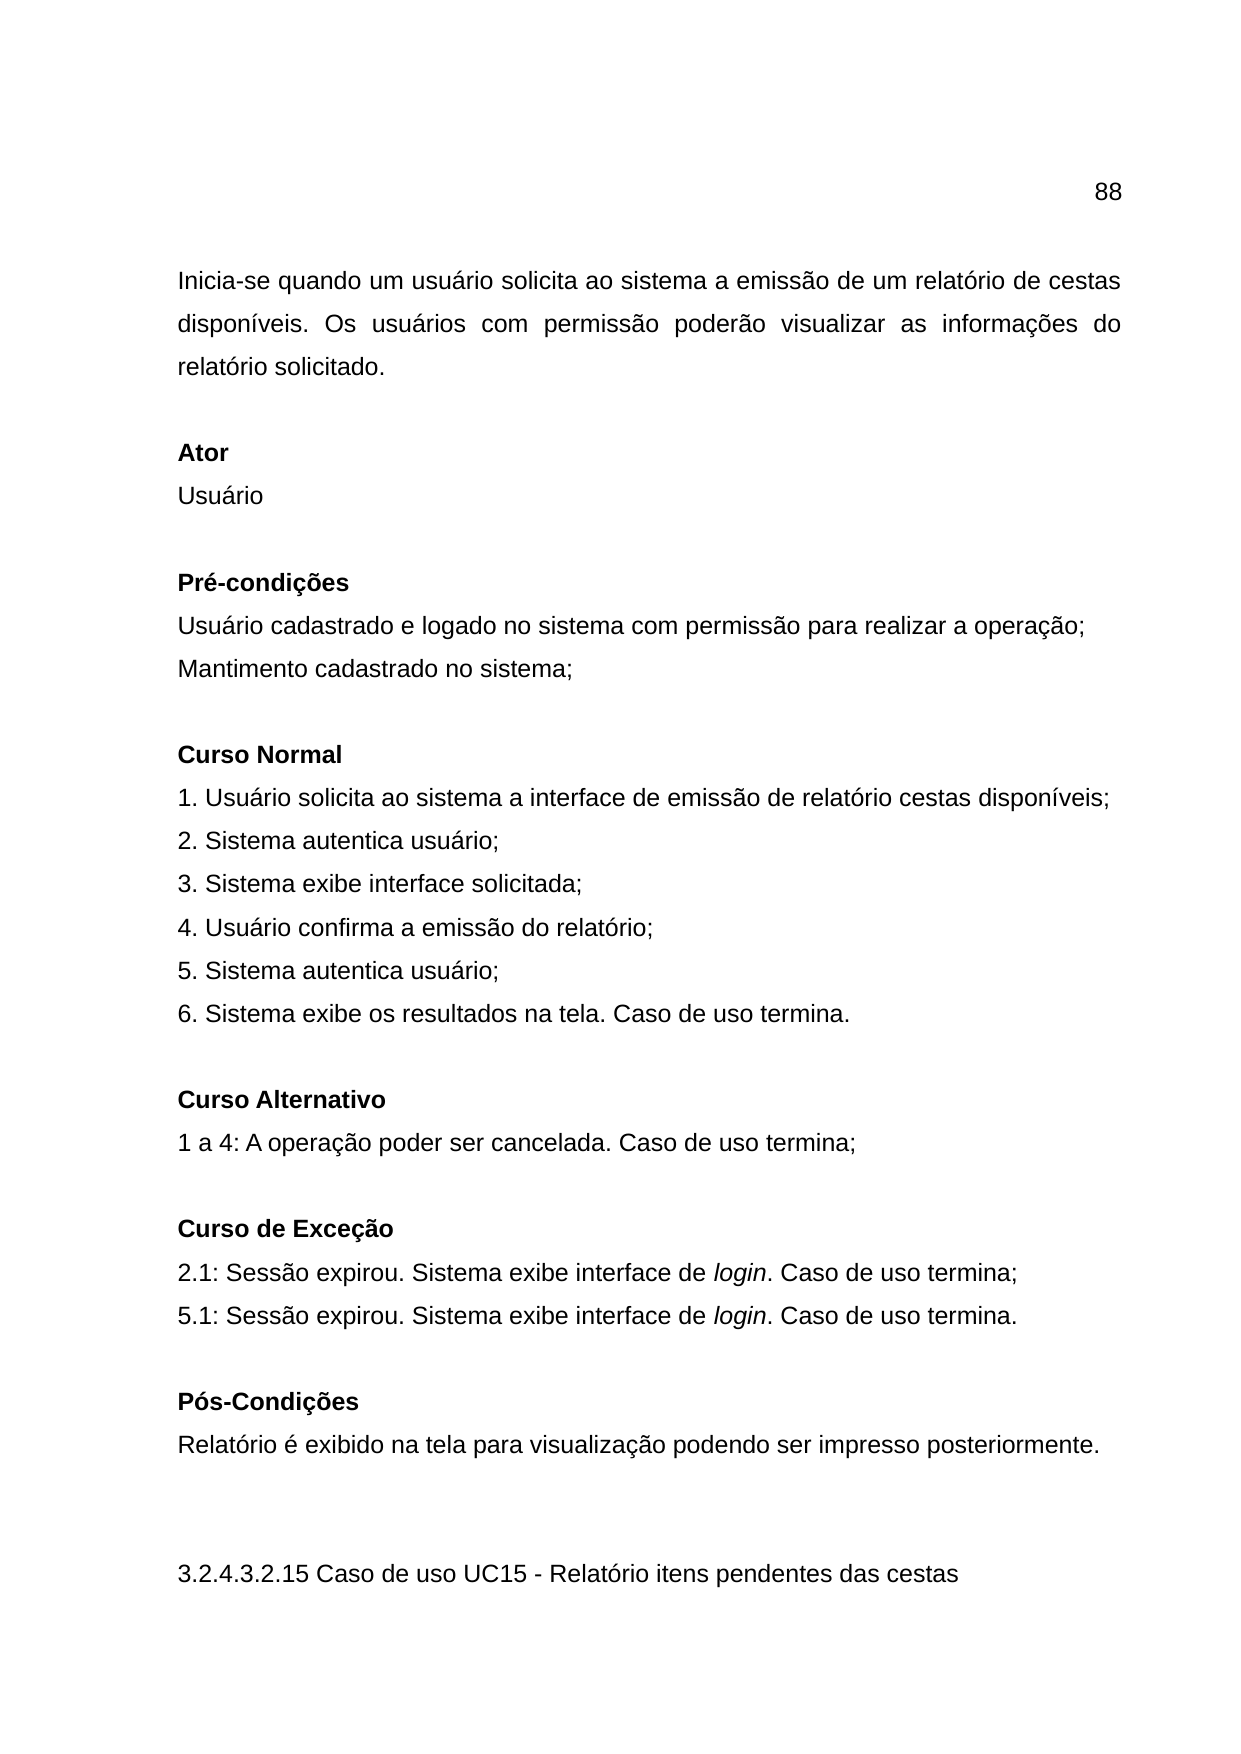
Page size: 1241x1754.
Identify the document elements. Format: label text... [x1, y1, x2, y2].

text 3.2.4.3.2.15 Caso de uso UC15 - Relatório itens pendentes das cestas [177, 1559, 1122, 1588]
text Mantimento cadastrado no sistema; [177, 654, 1122, 683]
text 1 a 4: A operação poder ser cancelada. Caso de uso termina; [177, 1128, 1122, 1157]
text Relatório é exibido na tela para visualização podendo ser impresso posteriormente. [177, 1430, 1122, 1459]
text 2.1: Sessão expirou. Sistema exibe interface de login. Caso de uso termina; [177, 1258, 1122, 1286]
text Curso Alternativo [177, 1085, 1122, 1114]
text Usuário cadastrado e logado no sistema com permissão para realizar a operação; [177, 611, 1122, 639]
text 2. Sistema autentica usuário; [177, 826, 1122, 855]
text Ator [177, 438, 1122, 467]
text 5. Sistema autentica usuário; [177, 956, 1122, 984]
text 5.1: Sessão expirou. Sistema exibe interface de login. Caso de uso termina. [177, 1301, 1122, 1329]
text Curso Normal [177, 740, 1122, 769]
text Pós-Condições [177, 1387, 1122, 1416]
text Usuário [177, 481, 1122, 510]
text Curso de Exceção [177, 1214, 1122, 1243]
text 6. Sistema exibe os resultados na tela. Caso de uso termina. [177, 999, 1122, 1028]
text 3. Sistema exibe interface solicitada; [177, 869, 1122, 898]
text 4. Usuário confirma a emissão do relatório; [177, 913, 1122, 941]
text 1. Usuário solicita ao sistema a interface de emissão de relatório cestas disponíveis; [177, 783, 1122, 812]
text Inicia-se quando um usuário solicita ao sistema a emissão de um relatório de cestas disponíveis. Os usuários com permissão poderão visualizar as informações do relatório solicitado. [177, 266, 1122, 381]
text Pré-condições [177, 568, 1122, 596]
